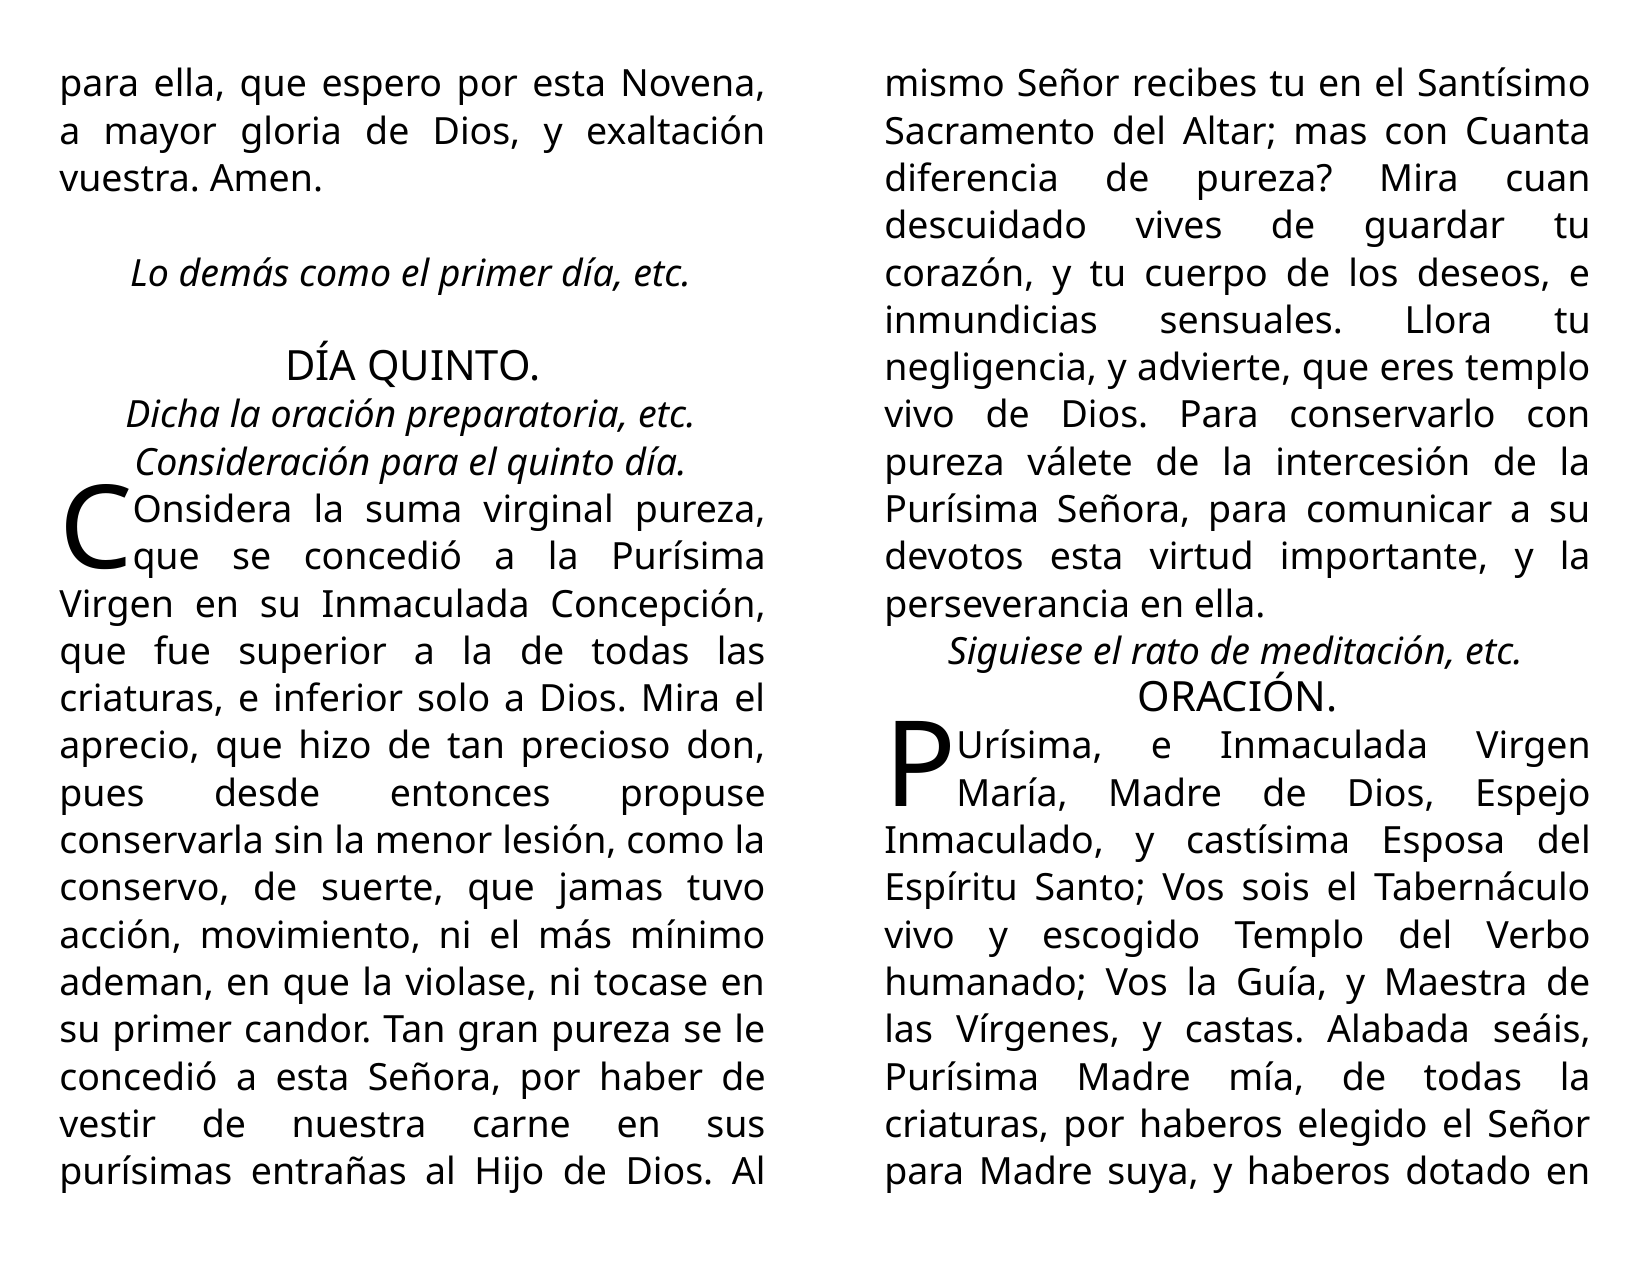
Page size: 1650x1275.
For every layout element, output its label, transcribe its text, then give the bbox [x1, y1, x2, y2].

text Lo demás como el primer día, etc. [59, 248, 766, 296]
text COnsidera la suma virginal pureza, que se concedió a la Purísima Virgen en su Inmaculada Concepción, que fue superior a la de todas las criaturas, e inferior solo a Dios. Mira el aprecio, que hizo de tan precioso don, pues desde entonces propuse conservarla sin la menor lesión, como la conservo, de suerte, que jamas tuvo acción, movimiento, ni el más mínimo ademan, en que la violase, ni tocase en su primer candor. Tan gran pureza se le concedió a esta Señora, por haber de vestir de nuestra carne en sus purísimas entrañas al Hijo de Dios. Al [59, 485, 766, 1194]
text Siguiese el rato de meditación, etc. [884, 627, 1591, 674]
text mismo Señor recibes tu en el Santísimo Sacramento del Altar; mas con Cuanta diferencia de pureza? Mira cuan descuidado vives de guardar tu corazón, y tu cuerpo de los deseos, e inmundicias sensuales. Llora tu negligencia, y advierte, que eres templo vivo de Dios. Para conservarlo con pureza válete de la intercesión de la Purísima Señora, para comunicar a su devotos esta virtud importante, y la perseverancia en ella. [884, 59, 1591, 627]
text Dicha la oración preparatoria, etc. [59, 390, 766, 437]
text para ella, que espero por esta Novena, a mayor gloria de Dios, y exaltación vuestra. Amen. [59, 59, 766, 201]
text Consideración para el quinto día. [59, 437, 766, 485]
text ORACIÓN. [884, 674, 1591, 721]
text PUrísima, e Inmaculada Virgen María, Madre de Dios, Espejo Inmaculado, y castísima Esposa del Espíritu Santo; Vos sois el Tabernáculo vivo y escogido Templo del Verbo humanado; Vos la Guía, y Maestra de las Vírgenes, y castas. Alabada seáis, Purísima Madre mía, de todas la criaturas, por haberos elegido el Señor para Madre suya, y haberos dotado en [884, 721, 1591, 1194]
text DÍA QUINTO. [59, 343, 766, 390]
